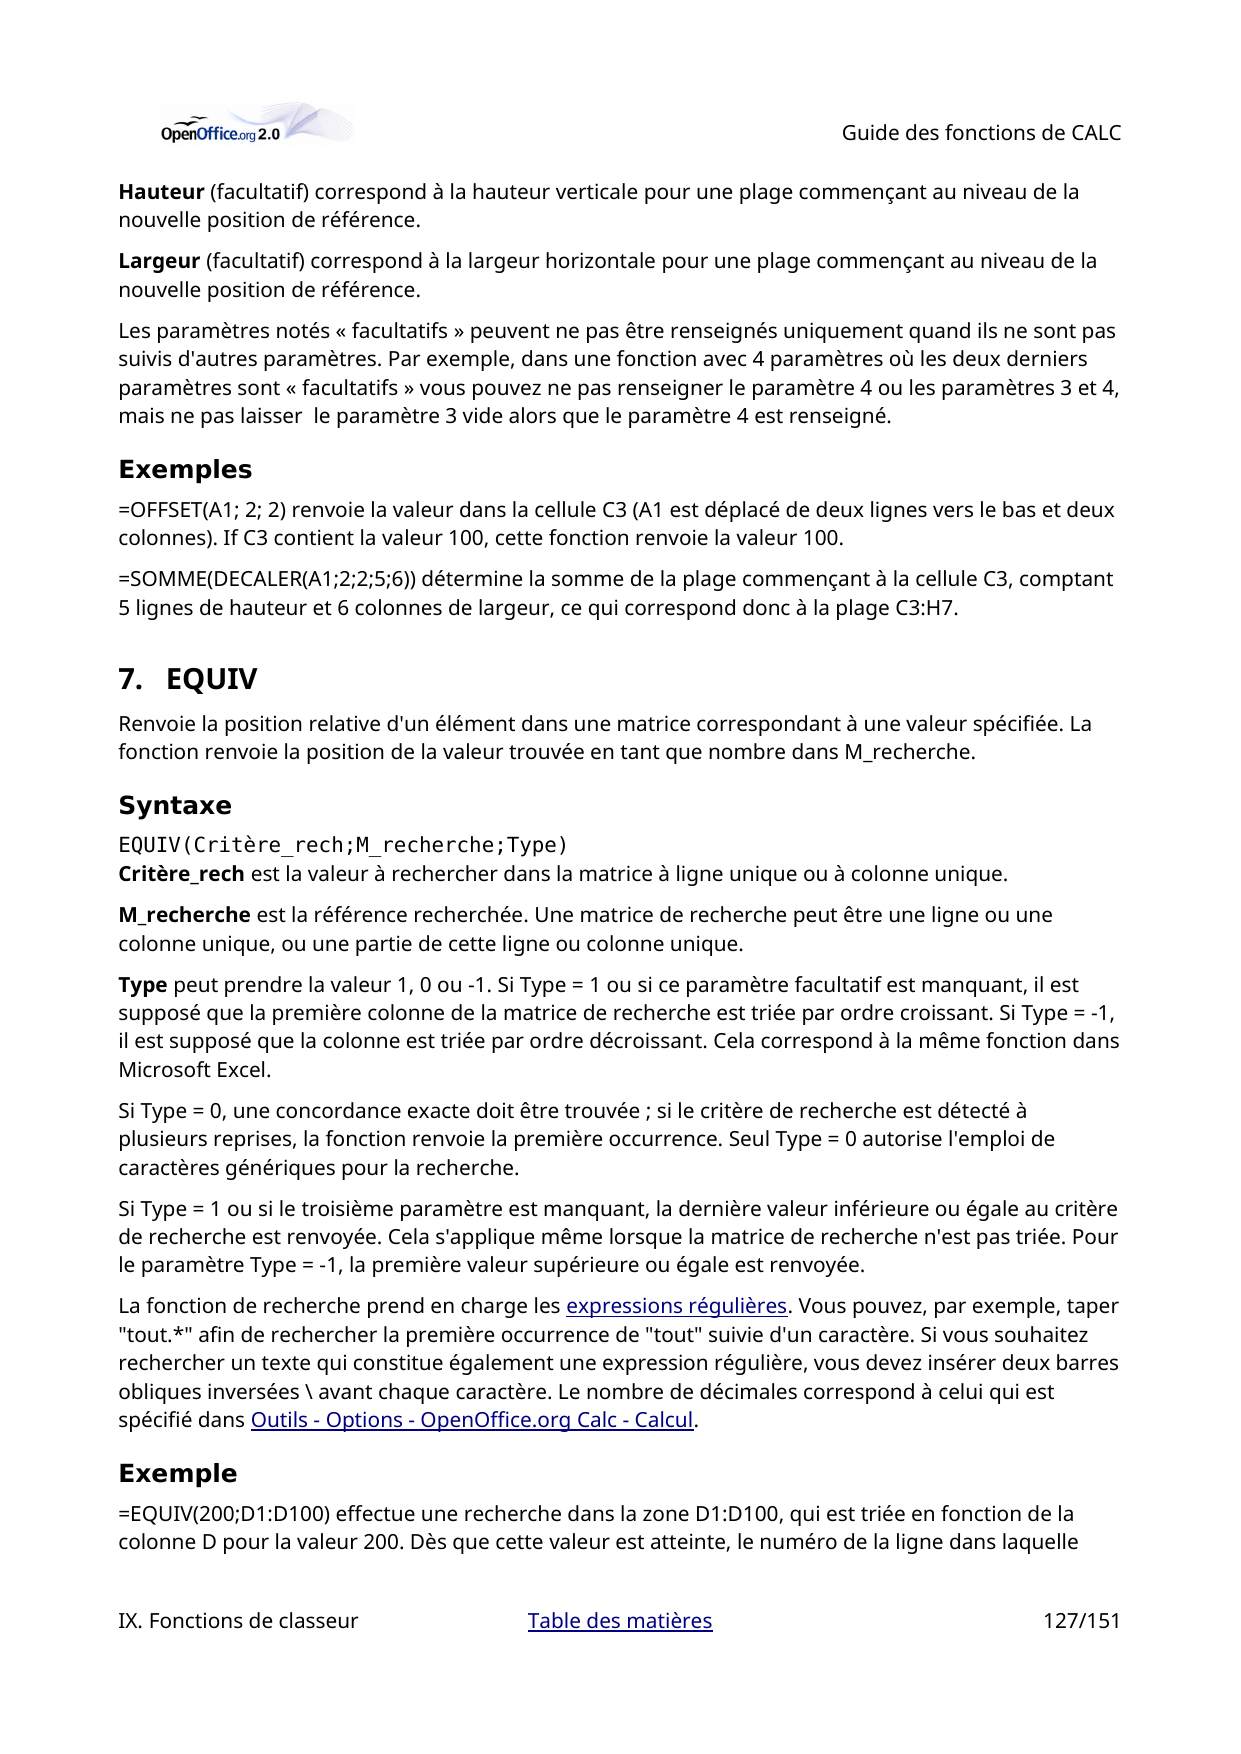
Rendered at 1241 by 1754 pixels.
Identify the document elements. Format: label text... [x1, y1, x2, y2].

subtitle EQUIV [118, 659, 1122, 698]
text =SOMME(DECALER(A1;2;2;5;6)) détermine la somme de la plage commençant à la cellule C3, comptant 5 lignes de hauteur et 6 colonnes de largeur, ce qui correspond donc à la plage C3:H7. [118, 564, 1122, 621]
text La fonction de recherche prend en charge les expressions régulières. Vous pouvez, par exemple, taper "tout.*" afin de rechercher la première occurrence de "tout" suivie d'un caractère. Si vous souhaitez rechercher un texte qui constitue également une expression régulière, vous devez insérer deux barres obliques inversées \ avant chaque caractère. Le nombre de décimales correspond à celui qui est spécifié dans Outils - Options - OpenOffice.org Calc - Calcul. [118, 1292, 1122, 1434]
subtitle Syntaxe [118, 791, 1122, 820]
text Les paramètres notés « facultatifs » peuvent ne pas être renseignés uniquement quand ils ne sont pas suivis d'autres paramètres. Par exemple, dans une fonction avec 4 paramètres où les deux derniers paramètres sont « facultatifs » vous pouvez ne pas renseigner le paramètre 4 ou les paramètres 3 et 4, mais ne pas laisser le paramètre 3 vide alors que le paramètre 4 est renseigné. [118, 316, 1122, 429]
subtitle Exemple [118, 1459, 1122, 1488]
text =EQUIV(200;D1:D100) effectue une recherche dans la zone D1:D100, qui est triée en fonction de la colonne D pour la valeur 200. Dès que cette valeur est atteinte, le numéro de la ligne dans laquelle [118, 1499, 1122, 1556]
text EQUIV(Critère_rech;M_recherche;Type) [118, 833, 1122, 857]
text Largeur (facultatif) correspond à la largeur horizontale pour une plage commençant au niveau de la nouvelle position de référence. [118, 246, 1122, 303]
text Si Type = 0, une concordance exacte doit être trouvée ; si le critère de recherche est détecté à plusieurs reprises, la fonction renvoie la première occurrence. Seul Type = 0 autorise l'emploi de caractères génériques pour la recherche. [118, 1096, 1122, 1181]
text Critère_rech est la valeur à rechercher dans la matrice à ligne unique ou à colonne unique. [118, 859, 1122, 888]
subtitle Exemples [118, 455, 1122, 484]
text Si Type = 1 ou si le troisième paramètre est manquant, la dernière valeur inférieure ou égale au critère de recherche est renvoyée. Cela s'applique même lorsque la matrice de recherche n'est pas triée. Pour le paramètre Type = -1, la première valeur supérieure ou égale est renvoyée. [118, 1194, 1122, 1279]
text M_recherche est la référence recherchée. Une matrice de recherche peut être une ligne ou une colonne unique, ou une partie de cette ligne ou colonne unique. [118, 900, 1122, 957]
text Hauteur (facultatif) correspond à la hauteur verticale pour une plage commençant au niveau de la nouvelle position de référence. [118, 177, 1122, 234]
text Type peut prendre la valeur 1, 0 ou -1. Si Type = 1 ou si ce paramètre facultatif est manquant, il est supposé que la première colonne de la matrice de recherche est triée par ordre croissant. Si Type = -1, il est supposé que la colonne est triée par ordre décroissant. Cela correspond à la même fonction dans Microsoft Excel. [118, 970, 1122, 1083]
text Renvoie la position relative d'un élément dans une matrice correspondant à une valeur spécifiée. La fonction renvoie la position de la valeur trouvée en tant que nombre dans M_recherche. [118, 709, 1122, 766]
text =OFFSET(A1; 2; 2) renvoie la valeur dans la cellule C3 (A1 est déplacé de deux lignes vers le bas et deux colonnes). If C3 contient la valeur 100, cette fonction renvoie la valeur 100. [118, 495, 1122, 552]
